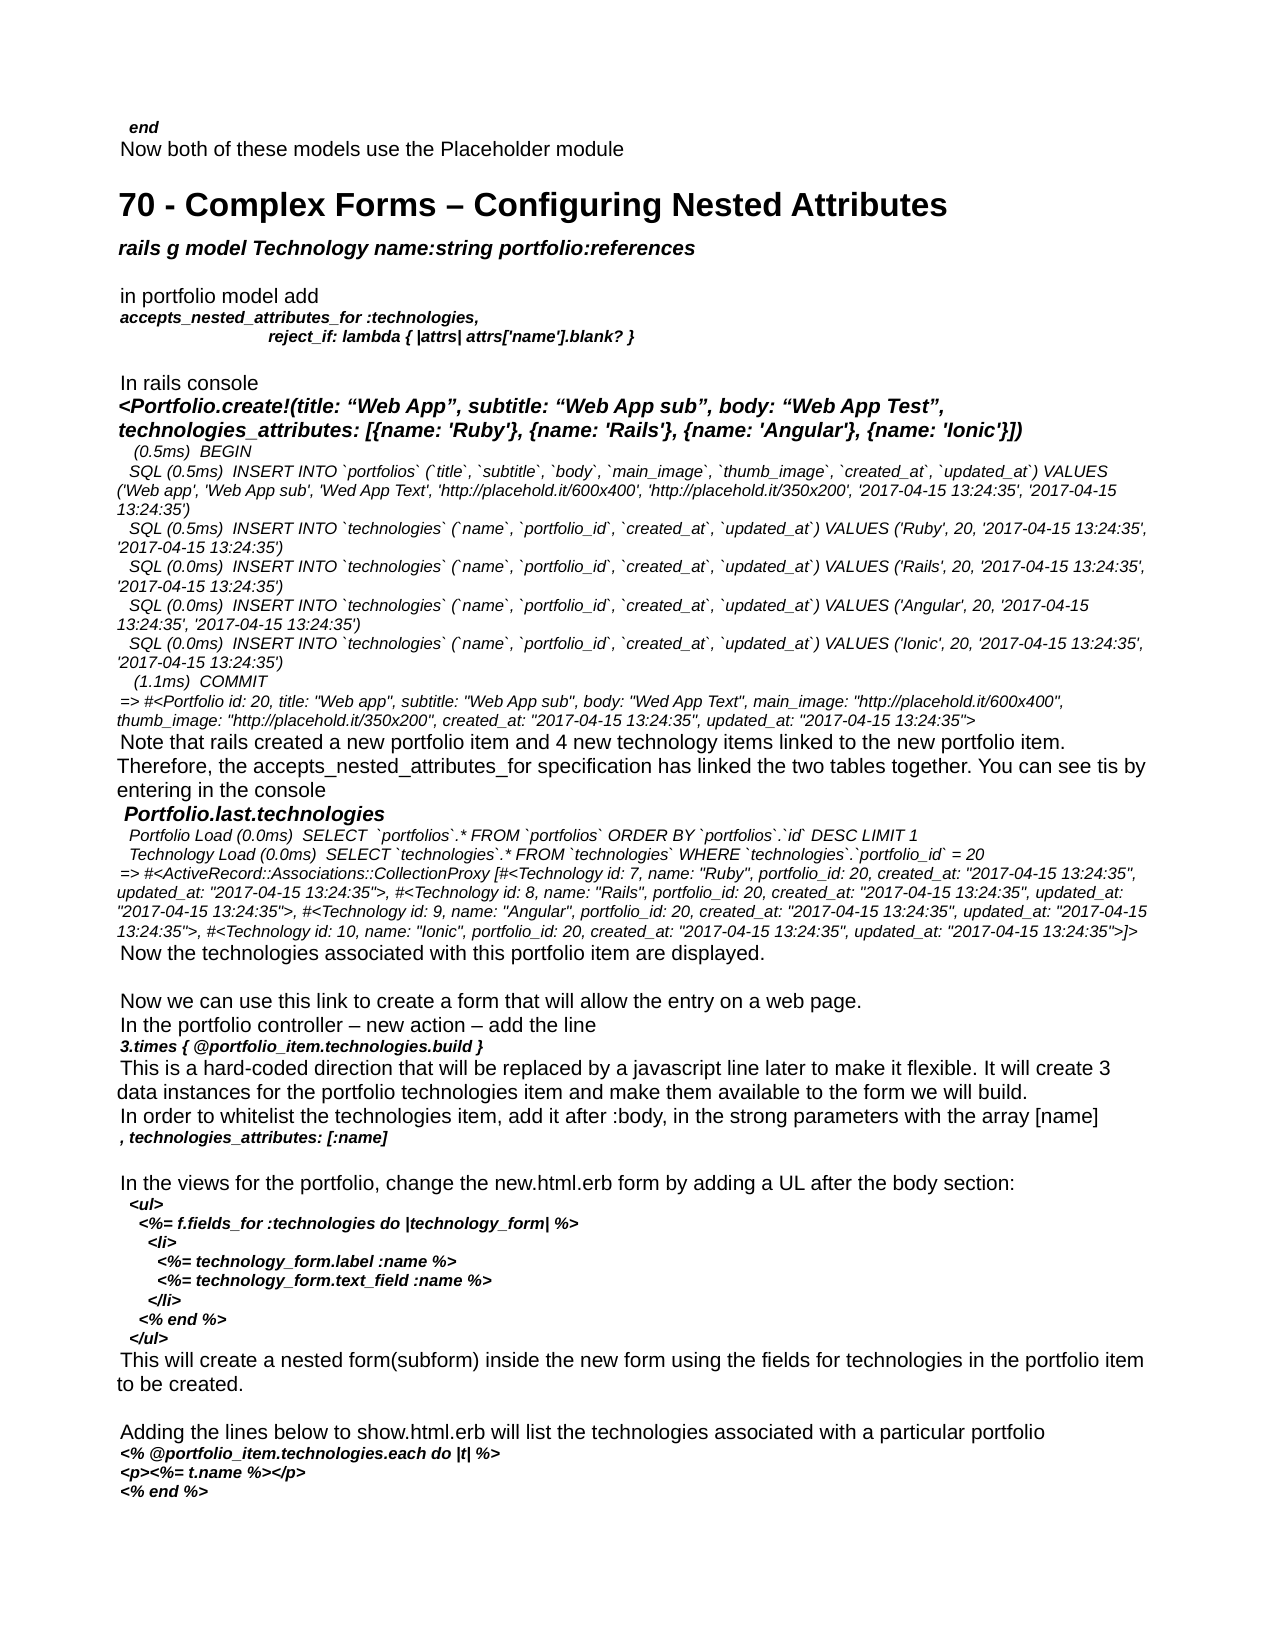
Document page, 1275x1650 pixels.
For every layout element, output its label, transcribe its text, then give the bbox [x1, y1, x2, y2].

subtitle 70 - Complex Forms – Configuring Nested Attributes [118, 185, 1157, 224]
text SQL (0.5ms) INSERT INTO `portfolios` (`title`, `subtitle`, `body`, `main_image`, `thumb_image`, `created_at`, `updated_at`) VALUES ('Web app', 'Web App sub', 'Wed App Text', 'http://placehold.it/600x400', 'http://placehold.it/350x200', '2017-04-15 13:24:35', '2017-04-15 13:24:35') [117, 461, 1157, 519]
text <%= technology_form.text_field :name %> [117, 1271, 1157, 1290]
text This will create a nested form(subform) inside the new form using the fields for technologies in the portfolio item to be created. [117, 1348, 1157, 1396]
text (0.5ms) BEGIN [117, 442, 1157, 461]
text <Portfolio.create!(title: “Web App”, subtitle: “Web App sub”, body: “Web App Test”, technologies_attributes: [{name: 'Ruby'}, {name: 'Rails'}, {name: 'Angular'}, {name: 'Ionic'}]) [118, 394, 1157, 442]
text This is a hard-coded direction that will be replaced by a javascript line later to make it flexible. It will create 3 data instances for the portfolio technologies item and make them available to the form we will build. [117, 1056, 1157, 1103]
text => #<Portfolio id: 20, title: "Web app", subtitle: "Web App sub", body: "Wed App Text", main_image: "http://placehold.it/600x400", thumb_image: "http://placehold.it/350x200", created_at: "2017-04-15 13:24:35", updated_at: "2017-04-15 13:24:35"> [117, 691, 1157, 730]
text Note that rails created a new portfolio item and 4 new technology items linked to the new portfolio item. Therefore, the accepts_nested_attributes_for specification has linked the two tables together. You can see tis by entering in the console [117, 730, 1157, 802]
text In the portfolio controller – new action – add the line [117, 1012, 1157, 1036]
text <% end %> [117, 1482, 1157, 1501]
text <%= f.fields_for :technologies do |technology_form| %> [117, 1214, 1157, 1233]
text <li> [117, 1233, 1157, 1252]
text SQL (0.0ms) INSERT INTO `technologies` (`name`, `portfolio_id`, `created_at`, `updated_at`) VALUES ('Rails', 20, '2017-04-15 13:24:35', '2017-04-15 13:24:35') [117, 557, 1157, 596]
text SQL (0.5ms) INSERT INTO `technologies` (`name`, `portfolio_id`, `created_at`, `updated_at`) VALUES ('Ruby', 20, '2017-04-15 13:24:35', '2017-04-15 13:24:35') [117, 519, 1157, 557]
text Now the technologies associated with this portfolio item are displayed. [117, 941, 1157, 964]
text rails g model Technology name:string portfolio:references [118, 236, 1157, 260]
text end [117, 118, 1157, 137]
text <ul> [117, 1194, 1157, 1214]
text </li> [117, 1290, 1157, 1309]
text Technology Load (0.0ms) SELECT `technologies`.* FROM `technologies` WHERE `technologies`.`portfolio_id` = 20 [117, 845, 1157, 864]
text (1.1ms) COMMIT [117, 672, 1157, 691]
text accepts_nested_attributes_for :technologies, [117, 308, 1157, 327]
text reject_if: lambda { |attrs| attrs['name'].blank? } [117, 327, 1157, 346]
text SQL (0.0ms) INSERT INTO `technologies` (`name`, `portfolio_id`, `created_at`, `updated_at`) VALUES ('Ionic', 20, '2017-04-15 13:24:35', '2017-04-15 13:24:35') [117, 634, 1157, 672]
text Portfolio.last.technologies [118, 802, 1157, 826]
text in portfolio model add [117, 284, 1157, 308]
text In order to whitelist the technologies item, add it after :body, in the strong parameters with the array [name] [117, 1103, 1157, 1127]
text <% end %> [117, 1309, 1157, 1329]
text 3.times { @portfolio_item.technologies.build } [117, 1036, 1157, 1056]
text <%= technology_form.label :name %> [117, 1252, 1157, 1271]
text SQL (0.0ms) INSERT INTO `technologies` (`name`, `portfolio_id`, `created_at`, `updated_at`) VALUES ('Angular', 20, '2017-04-15 13:24:35', '2017-04-15 13:24:35') [117, 596, 1157, 634]
text => #<ActiveRecord::Associations::CollectionProxy [#<Technology id: 7, name: "Ruby", portfolio_id: 20, created_at: "2017-04-15 13:24:35", updated_at: "2017-04-15 13:24:35">, #<Technology id: 8, name: "Rails", portfolio_id: 20, created_at: "2017-04-15 13:24:35", updated_at: "2017-04-15 13:24:35">, #<Technology id: 9, name: "Angular", portfolio_id: 20, created_at: "2017-04-15 13:24:35", updated_at: "2017-04-15 13:24:35">, #<Technology id: 10, name: "Ionic", portfolio_id: 20, created_at: "2017-04-15 13:24:35", updated_at: "2017-04-15 13:24:35">]> [117, 864, 1157, 941]
text Adding the lines below to show.html.erb will list the technologies associated with a particular portfolio [117, 1420, 1157, 1444]
text Portfolio Load (0.0ms) SELECT `portfolios`.* FROM `portfolios` ORDER BY `portfolios`.`id` DESC LIMIT 1 [117, 826, 1157, 845]
text Now both of these models use the Placeholder module [117, 137, 1157, 161]
text <p><%= t.name %></p> [117, 1463, 1157, 1482]
text </ul> [117, 1329, 1157, 1348]
text <% @portfolio_item.technologies.each do |t| %> [117, 1444, 1157, 1463]
text In the views for the portfolio, change the new.html.erb form by adding a UL after the body section: [117, 1171, 1157, 1194]
text In rails console [117, 370, 1157, 394]
text , technologies_attributes: [:name] [117, 1127, 1157, 1147]
text Now we can use this link to create a form that will allow the entry on a web page. [117, 988, 1157, 1012]
